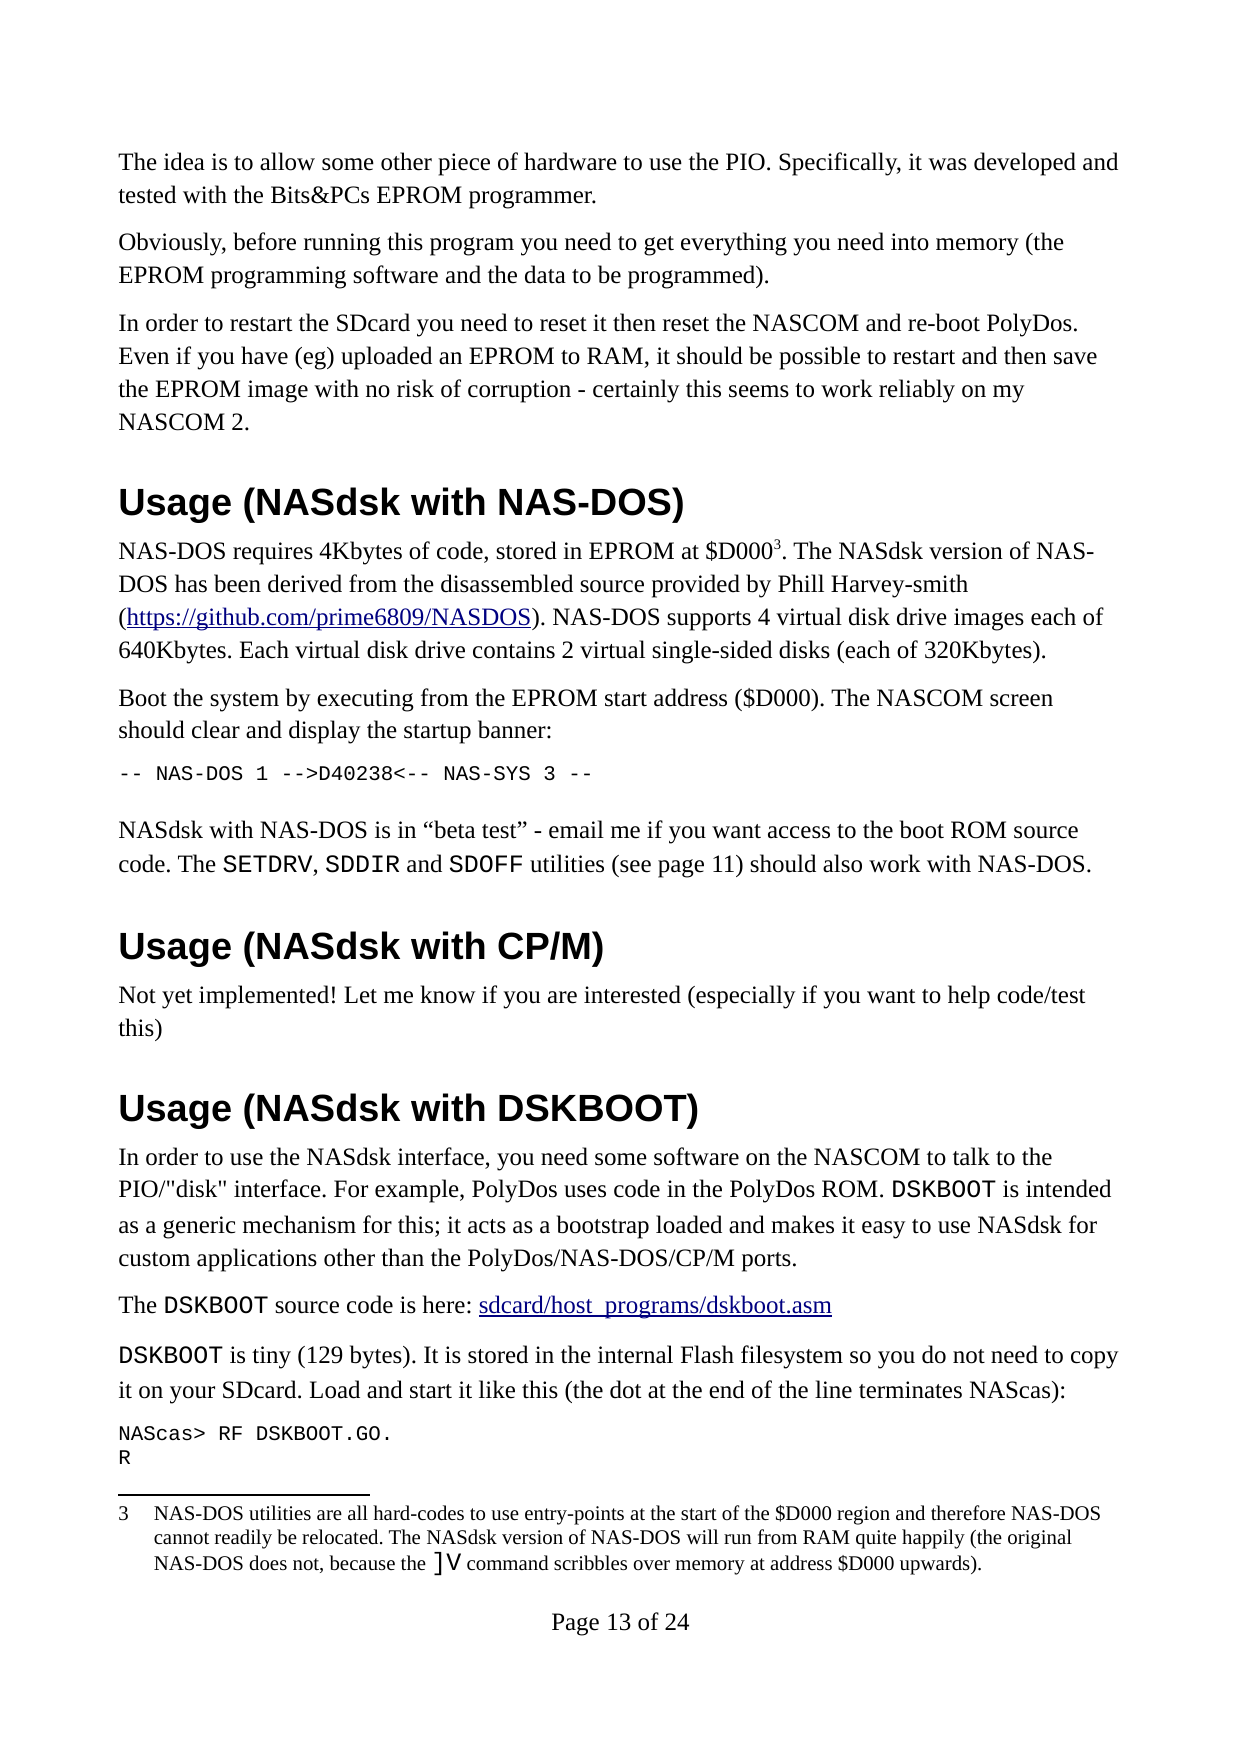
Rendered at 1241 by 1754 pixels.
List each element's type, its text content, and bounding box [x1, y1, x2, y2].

text Obviously, before running this program you need to get everything you need into memory (the EPROM programming software and the data to be programmed). [118, 227, 1122, 289]
text Boot the system by executing from the EPROM start address ($D000). The NASCOM screen should clear and display the startup banner: [118, 683, 1122, 744]
text NAScas> RF DSKBOOT.GO. [118, 1423, 1122, 1447]
text NAS-DOS utilities are all hard-codes to use entry-points at the start of the $D000 region and therefore NAS-DOS cannot readily be relocated. The NASdsk version of NAS-DOS will run from RAM quite happily (the original NAS-DOS does not, because the ]V command scribbles over memory at address $D000 upwards). [118, 1501, 1122, 1578]
text -- NAS-DOS 1 -->D40238<-- NAS-SYS 3 -- [118, 763, 1122, 787]
text DSKBOOT is tiny (129 bytes). It is stored in the internal Flash filesystem so you do not need to copy it on your SDcard. Load and start it like this (the dot at the end of the line terminates NAScas): [118, 1340, 1122, 1404]
text NAS-DOS requires 4Kbytes of code, stored in EPROM at $D000. The NASdsk version of NAS-DOS has been derived from the disassembled source provided by Phill Harvey-smith (https://github.com/prime6809/NASDOS). NAS-DOS supports 4 virtual disk drive images each of 640Kbytes. Each virtual disk drive contains 2 virtual single-sided disks (each of 320Kbytes). [118, 536, 1122, 664]
text In order to use the NASdsk interface, you need some software on the NASCOM to talk to the PIO/"disk" interface. For example, PolyDos uses code in the PolyDos ROM. DSKBOOT is intended as a generic mechanism for this; it acts as a bootstrap loaded and makes it easy to use NASdsk for custom applications other than the PolyDos/NAS-DOS/CP/M ports. [118, 1142, 1122, 1271]
subtitle Usage (NASdsk with CP/M) [118, 924, 1122, 967]
text NASdsk with NAS-DOS is in “beta test” - email me if you want access to the boot ROM source code. The SETDRV, SDDIR and SDOFF utilities (see page 11) should also work with NAS-DOS. [118, 816, 1122, 879]
text In order to restart the SDcard you need to reset it then reset the NASCOM and re-boot PolyDos. Even if you have (eg) uploaded an EPROM to RAM, it should be possible to restart and then save the EPROM image with no risk of corruption - certainly this seems to work reliably on my NASCOM 2. [118, 308, 1122, 436]
subtitle Usage (NASdsk with DSKBOOT) [118, 1085, 1122, 1129]
subtitle Usage (NASdsk with NAS-DOS) [118, 480, 1122, 523]
text The DSKBOOT source code is here: sdcard/host_programs/dskboot.asm [118, 1290, 1122, 1321]
text Not yet implemented! Let me know if you are interested (especially if you want to help code/test this) [118, 980, 1122, 1042]
text The idea is to allow some other piece of hardware to use the PIO. Specifically, it was developed and tested with the Bits&PCs EPROM programmer. [118, 147, 1122, 209]
text R [118, 1447, 1122, 1470]
